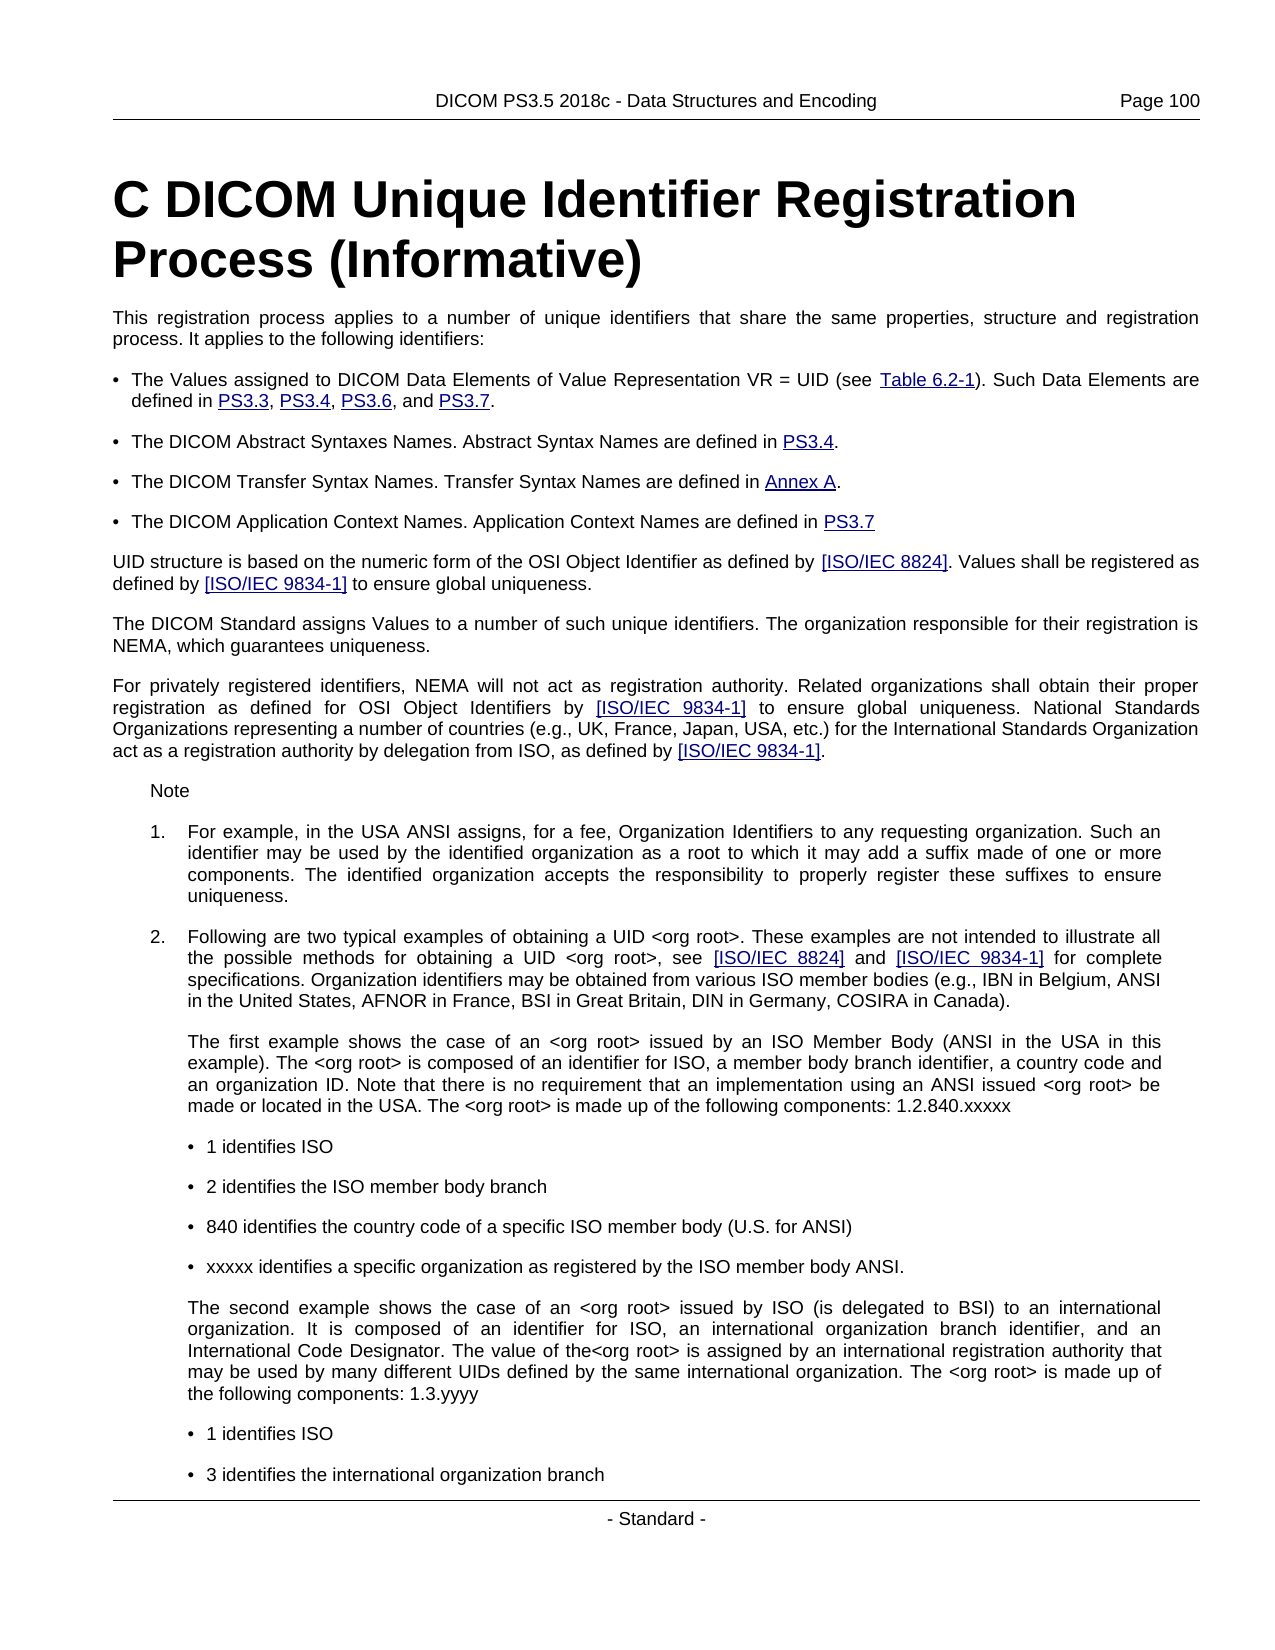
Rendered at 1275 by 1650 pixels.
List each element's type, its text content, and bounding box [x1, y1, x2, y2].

list The Values assigned to DICOM Data Elements of Value Representation VR = UID (see Table 6.2-1). Such Data Elements are defined in PS3.3, PS3.4, PS3.6, and PS3.7. [112, 368, 1200, 412]
text This registration process applies to a number of unique identifiers that share the same properties, structure and registration process. It applies to the following identifiers: [112, 307, 1200, 350]
list Following are two typical examples of obtaining a UID <org root>. These examples are not intended to illustrate all the possible methods for obtaining a UID <org root>, see [ISO/IEC 8824] and [ISO/IEC 9834-1] for complete specifications. Organization identifiers may be obtained from various ISO member bodies (e.g., IBN in Belgium, ANSI in the United States, AFNOR in France, BSI in Great Britain, DIN in Germany, COSIRA in Canada). [150, 925, 1162, 1012]
list 2 identifies the ISO member body branch [187, 1176, 1162, 1197]
list The DICOM Abstract Syntaxes Names. Abstract Syntax Names are defined in PS3.4. [112, 430, 1200, 452]
text For privately registered identifiers, NEMA will not act as registration authority. Related organizations shall obtain their proper registration as defined for OSI Object Identifiers by [ISO/IEC 9834-1] to ensure global uniqueness. National Standards Organizations representing a number of countries (e.g., UK, France, Japan, USA, etc.) for the International Standards Organization act as a registration authority by delegation from ISO, as defined by [ISO/IEC 9834-1]. [112, 675, 1200, 761]
text The DICOM Standard assigns Values to a number of such unique identifiers. The organization responsible for their registration is NEMA, which guarantees uniqueness. [112, 613, 1200, 656]
list 1 identifies ISO [187, 1135, 1162, 1157]
text C DICOM Unique Identifier Registration Process (Informative) [112, 169, 1200, 288]
list For example, in the USA ANSI assigns, for a fee, Organization Identifiers to any requesting organization. Such an identifier may be used by the identified organization as a root to which it may add a suffix made of one or more components. The identified organization accepts the responsibility to properly register these suffixes to ensure uniqueness. [150, 820, 1162, 907]
list 840 identifies the country code of a specific ISO member body (U.S. for ANSI) [187, 1216, 1162, 1238]
text Note [150, 780, 1162, 802]
list 1 identifies ISO [187, 1423, 1162, 1445]
list xxxxx identifies a specific organization as registered by the ISO member body ANSI. [187, 1256, 1162, 1278]
text UID structure is based on the numeric form of the OSI Object Identifier as defined by [ISO/IEC 8824]. Values shall be registered as defined by [ISO/IEC 9834-1] to ensure global uniqueness. [112, 551, 1200, 594]
list 3 identifies the international organization branch [187, 1463, 1162, 1485]
list The first example shows the case of an <org root> issued by an ISO Member Body (ANSI in the USA in this example). The <org root> is composed of an identifier for ISO, a member body branch identifier, a country code and an organization ID. Note that there is no requirement that an implementation using an ANSI issued <org root> be made or located in the USA. The <org root> is made up of the following components: 1.2.840.xxxxx [150, 1030, 1162, 1117]
list The DICOM Application Context Names. Application Context Names are defined in PS3.7 [112, 511, 1200, 533]
list The second example shows the case of an <org root> issued by ISO (is delegated to BSI) to an international organization. It is composed of an identifier for ISO, an international organization branch identifier, and an International Code Designator. The value of the<org root> is assigned by an international registration authority that may be used by many different UIDs defined by the same international organization. The <org root> is made up of the following components: 1.3.yyyy [150, 1297, 1162, 1404]
list The DICOM Transfer Syntax Names. Transfer Syntax Names are defined in Annex A. [112, 471, 1200, 492]
